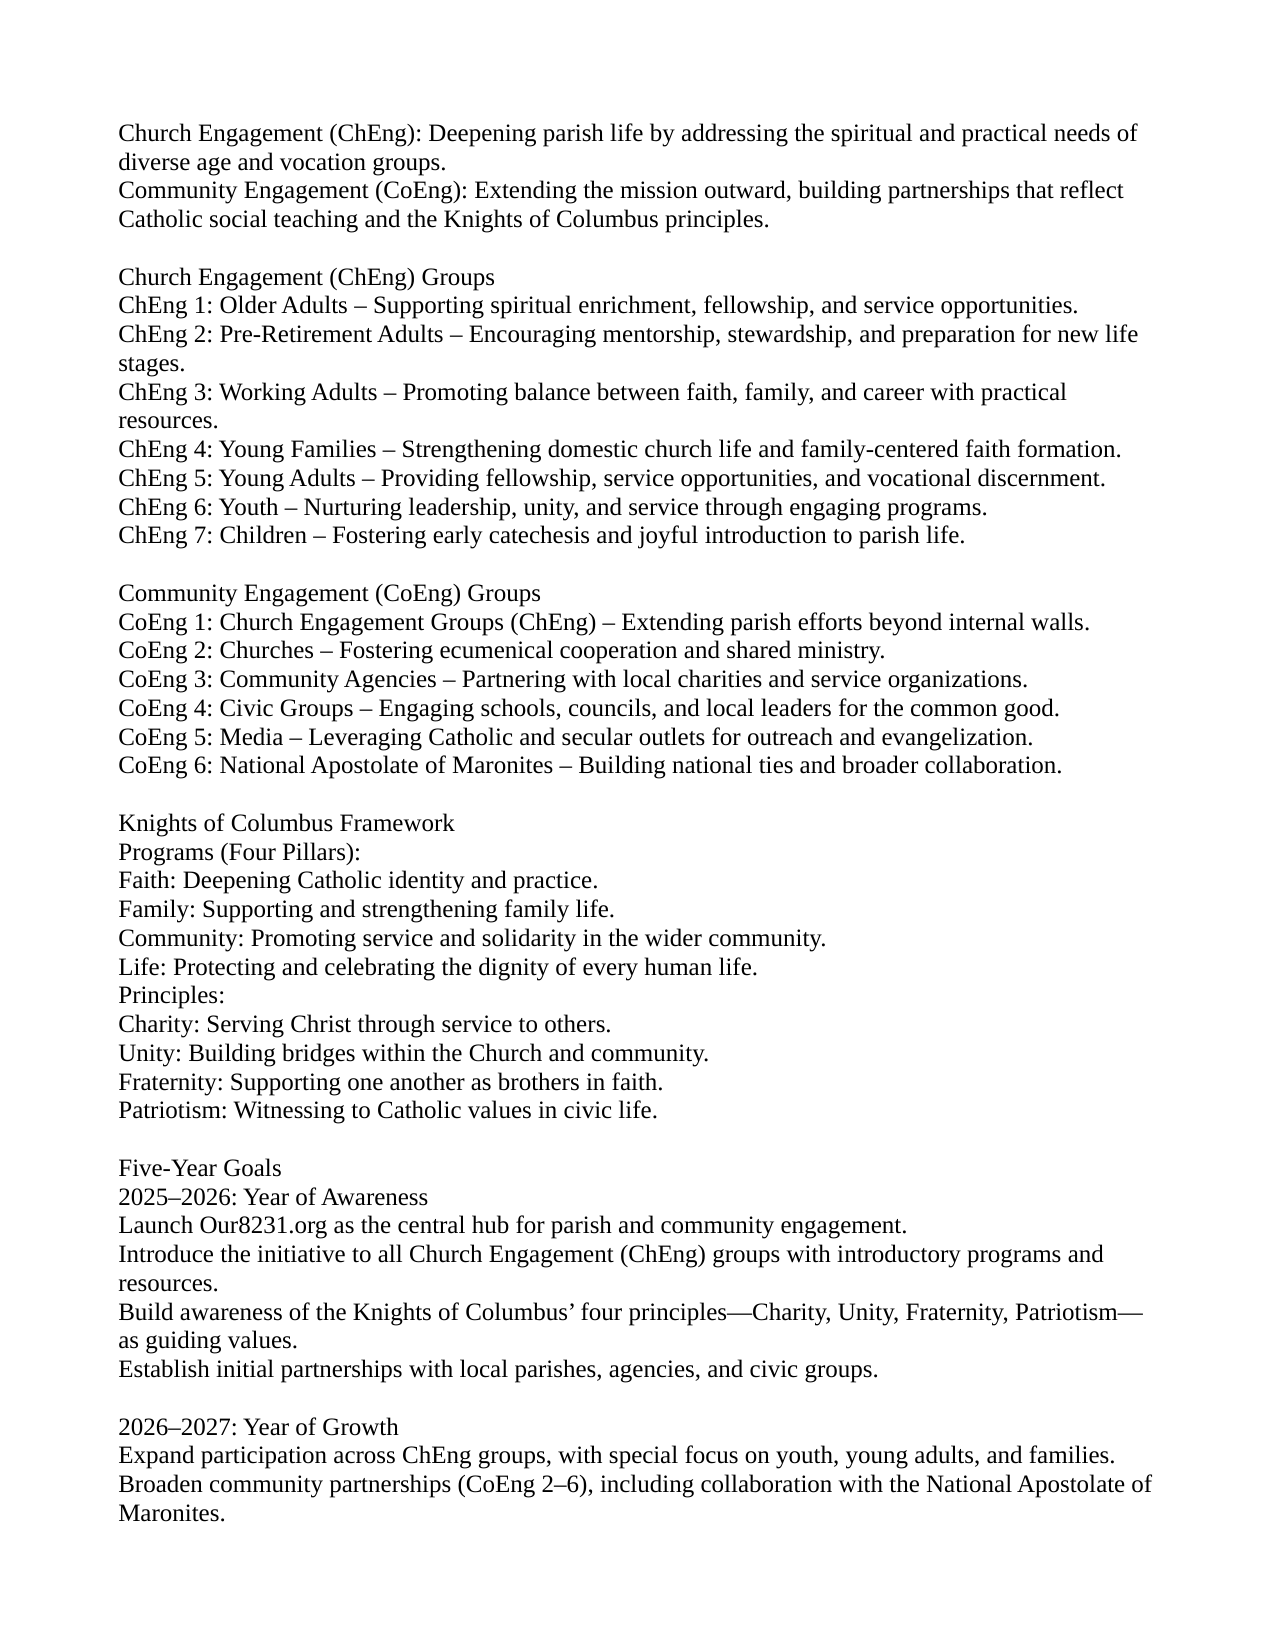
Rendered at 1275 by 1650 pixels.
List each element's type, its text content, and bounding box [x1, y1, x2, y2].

text Community Engagement (CoEng): Extending the mission outward, building partnerships that reflect Catholic social teaching and the Knights of Columbus principles. [118, 176, 1157, 233]
text CoEng 1: Church Engagement Groups (ChEng) – Extending parish efforts beyond internal walls. [118, 607, 1157, 636]
text Knights of Columbus Framework [118, 808, 1157, 837]
text Programs (Four Pillars): [118, 837, 1157, 866]
text CoEng 2: Churches – Fostering ecumenical cooperation and shared ministry. [118, 636, 1157, 664]
text ChEng 3: Working Adults – Promoting balance between faith, family, and career with practical resources. [118, 377, 1157, 434]
text Establish initial partnerships with local parishes, agencies, and civic groups. [118, 1354, 1157, 1383]
text ChEng 4: Young Families – Strengthening domestic church life and family-centered faith formation. [118, 434, 1157, 463]
text Five-Year Goals [118, 1153, 1157, 1182]
text ChEng 7: Children – Fostering early catechesis and joyful introduction to parish life. [118, 521, 1157, 549]
text Expand participation across ChEng groups, with special focus on youth, young adults, and families. [118, 1441, 1157, 1469]
text CoEng 3: Community Agencies – Partnering with local charities and service organizations. [118, 664, 1157, 693]
text Launch Our8231.org as the central hub for parish and community engagement. [118, 1211, 1157, 1239]
text CoEng 5: Media – Leveraging Catholic and secular outlets for outreach and evangelization. [118, 722, 1157, 751]
text Principles: [118, 981, 1157, 1009]
text Charity: Serving Christ through service to others. [118, 1009, 1157, 1038]
text Church Engagement (ChEng) Groups [118, 262, 1157, 291]
text Life: Protecting and celebrating the dignity of every human life. [118, 952, 1157, 981]
text ChEng 6: Youth – Nurturing leadership, unity, and service through engaging programs. [118, 492, 1157, 521]
text ChEng 1: Older Adults – Supporting spiritual enrichment, fellowship, and service opportunities. [118, 291, 1157, 319]
text Family: Supporting and strengthening family life. [118, 894, 1157, 923]
text ChEng 5: Young Adults – Providing fellowship, service opportunities, and vocational discernment. [118, 463, 1157, 492]
text Broaden community partnerships (CoEng 2–6), including collaboration with the National Apostolate of Maronites. [118, 1469, 1157, 1527]
text Church Engagement (ChEng): Deepening parish life by addressing the spiritual and practical needs of diverse age and vocation groups. [118, 118, 1157, 176]
text ChEng 2: Pre-Retirement Adults – Encouraging mentorship, stewardship, and preparation for new life stages. [118, 319, 1157, 377]
text Unity: Building bridges within the Church and community. [118, 1038, 1157, 1067]
text Faith: Deepening Catholic identity and practice. [118, 866, 1157, 894]
text Introduce the initiative to all Church Engagement (ChEng) groups with introductory programs and resources. [118, 1239, 1157, 1297]
text Community Engagement (CoEng) Groups [118, 578, 1157, 607]
text 2025–2026: Year of Awareness [118, 1182, 1157, 1211]
text Fraternity: Supporting one another as brothers in faith. [118, 1067, 1157, 1096]
text 2026–2027: Year of Growth [118, 1412, 1157, 1441]
text Community: Promoting service and solidarity in the wider community. [118, 923, 1157, 952]
text CoEng 6: National Apostolate of Maronites – Building national ties and broader collaboration. [118, 751, 1157, 779]
text CoEng 4: Civic Groups – Engaging schools, councils, and local leaders for the common good. [118, 693, 1157, 722]
text Build awareness of the Knights of Columbus’ four principles—Charity, Unity, Fraternity, Patriotism—as guiding values. [118, 1297, 1157, 1354]
text Patriotism: Witnessing to Catholic values in civic life. [118, 1096, 1157, 1124]
